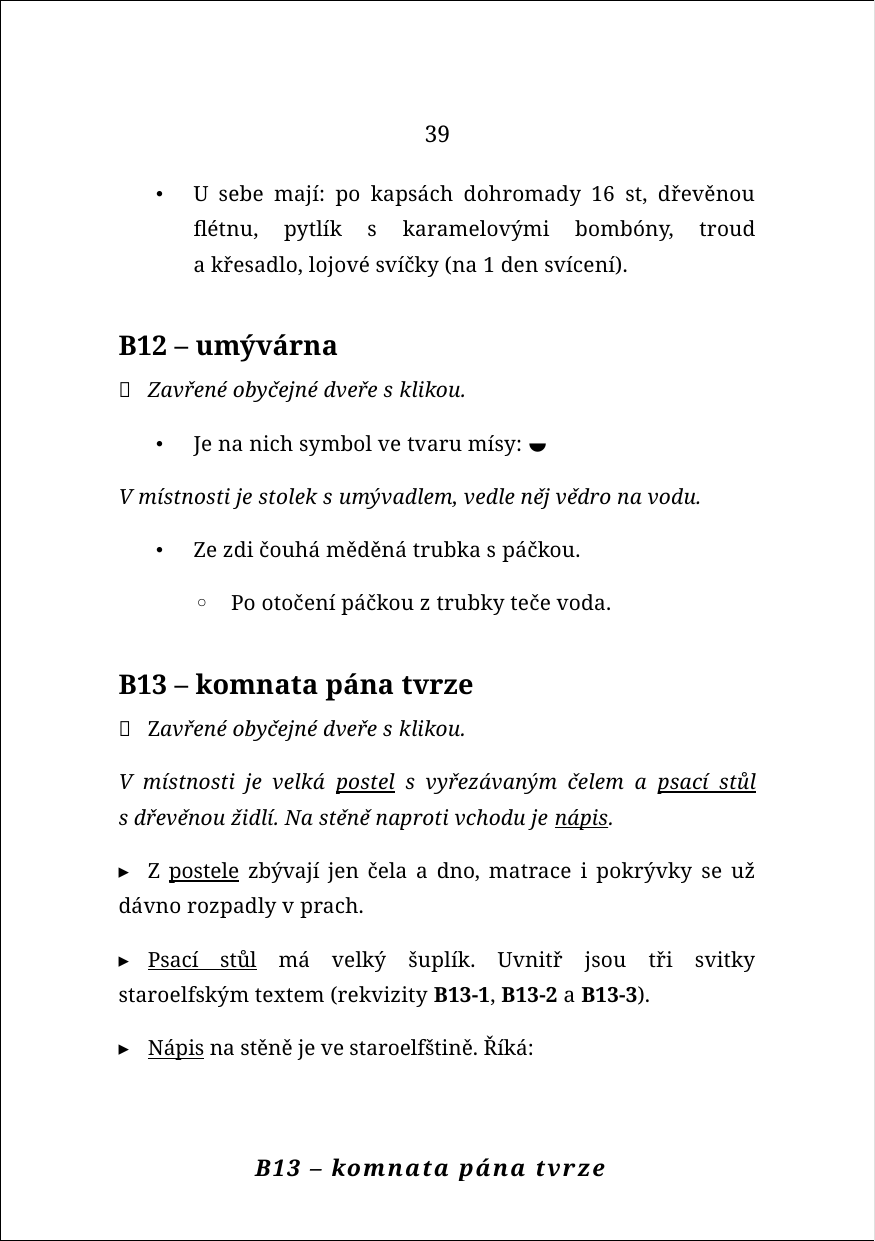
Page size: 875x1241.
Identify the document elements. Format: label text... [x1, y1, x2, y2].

list Po otočení páčkou z⁠ trubky teče voda. [193, 588, 756, 617]
text ▸ Z⁠ postele zbývají jen čela a⁠ dno, matrace i⁠ pokrývky se už dávno rozpadly v⁠ prach. [118, 856, 756, 920]
subtitle B13 – komnata pána tvrze [118, 665, 756, 702]
text V⁠ místnosti je velká postel s⁠ vyřezávaným čelem a⁠ psací stůl s⁠ dřevěnou židlí. Na stěně naproti vchodu je nápis. [118, 767, 756, 831]
text ▸ Nápis na stěně je ve staroelfštině. Říká: [118, 1033, 756, 1062]
list Je na nich symbol ve tvaru mísy: ⯋ [156, 429, 756, 457]
list Ze zdi čouhá měděná trubka s⁠ páčkou. [156, 535, 756, 564]
text 🚪 Zavřené obyčejné dveře s⁠ klikou. [118, 376, 756, 404]
subtitle B12 – umývárna [118, 327, 756, 364]
text V⁠ místnosti je stolek s⁠ umývadlem, vedle něj vědro na vodu. [118, 482, 756, 510]
text ▸ Psací stůl má velký šuplík. Uvnitř jsou tři svitky staroelfským textem (rekvizity B13-1, B13-2 a⁠ B13-3). [118, 945, 756, 1009]
text 🚪 Zavřené obyčejné dveře s⁠ klikou. [118, 714, 756, 742]
list U⁠ sebe mají: po kapsách dohromady 16 st, dřevěnou flétnu, pytlík s⁠ karamelovými bombóny, troud a⁠ křesadlo, lojové svíčky (na 1 den svícení). [156, 179, 756, 278]
